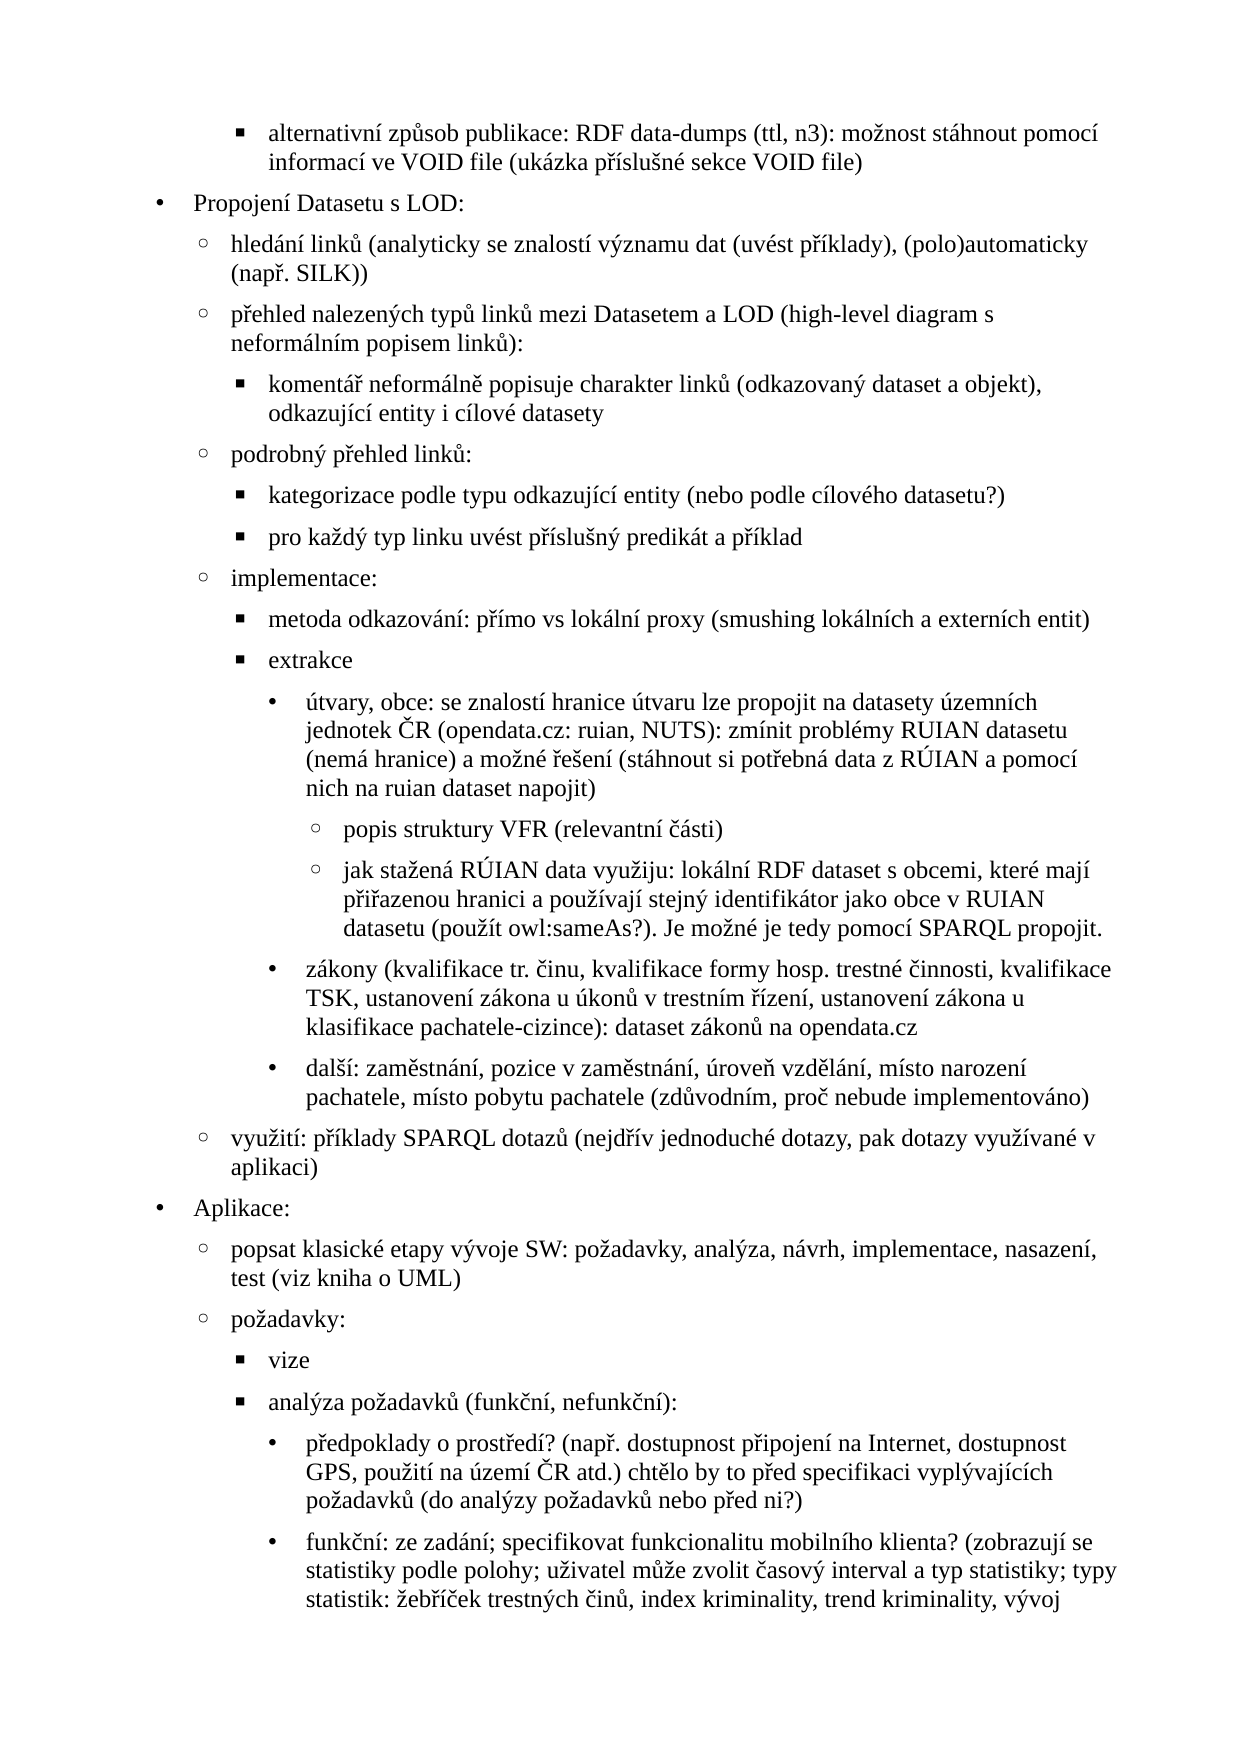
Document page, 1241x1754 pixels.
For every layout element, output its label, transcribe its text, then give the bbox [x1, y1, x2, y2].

list hledání linků (analyticky se znalostí významu dat (uvést příklady), (polo)automaticky (např. SILK)) [193, 229, 1122, 287]
list metoda odkazování: přímo vs lokální proxy (smushing lokálních a externích entit) [231, 604, 1122, 633]
list vize [231, 1346, 1122, 1374]
list podrobný přehled linků: [193, 439, 1122, 468]
list přehled nalezených typů linků mezi Datasetem a LOD (high-level diagram s neformálním popisem linků): [193, 299, 1122, 357]
list útvary, obce: se znalostí hranice útvaru lze propojit na datasety územních jednotek ČR (opendata.cz: ruian, NUTS): zmínit problémy RUIAN datasetu (nemá hranice) a možné řešení (stáhnout si potřebná data z RÚIAN a pomocí nich na ruian dataset napojit) [268, 687, 1122, 802]
list popsat klasické etapy vývoje SW: požadavky, analýza, návrh, implementace, nasazení, test (viz kniha o UML) [193, 1234, 1122, 1292]
list extrakce [231, 646, 1122, 674]
list Aplikace: [156, 1193, 1122, 1222]
list požadavky: [193, 1304, 1122, 1333]
list kategorizace podle typu odkazující entity (nebo podle cílového datasetu?) [231, 481, 1122, 509]
list jak stažená RÚIAN data využiju: lokální RDF dataset s obcemi, které mají přiřazenou hranici a používají stejný identifikátor jako obce v RUIAN datasetu (použít owl:sameAs?). Je možné je tedy pomocí SPARQL propojit. [306, 856, 1122, 942]
list komentář neformálně popisuje charakter linků (odkazovaný dataset a objekt), odkazující entity i cílové datasety [231, 369, 1122, 427]
list zákony (kvalifikace tr. činu, kvalifikace formy hosp. trestné činnosti, kvalifikace TSK, ustanovení zákona u úkonů v trestním řízení, ustanovení zákona u klasifikace pachatele-cizince): dataset zákonů na opendata.cz [268, 954, 1122, 1041]
list pro každý typ linku uvést příslušný predikát a příklad [231, 522, 1122, 551]
list popis struktury VFR (relevantní části) [306, 814, 1122, 843]
list alternativní způsob publikace: RDF data-dumps (ttl, n3): možnost stáhnout pomocí informací ve VOID file (ukázka příslušné sekce VOID file) [231, 118, 1122, 176]
list funkční: ze zadání; specifikovat funkcionalitu mobilního klienta? (zobrazují se statistiky podle polohy; uživatel může zvolit časový interval a typ statistiky; typy statistik: žebříček trestných činů, index kriminality, trend kriminality, vývoj [268, 1527, 1122, 1613]
list implementace: [193, 563, 1122, 592]
list další: zaměstnání, pozice v zaměstnání, úroveň vzdělání, místo narození pachatele, místo pobytu pachatele (zdůvodním, proč nebude implementováno) [268, 1053, 1122, 1111]
list využití: příklady SPARQL dotazů (nejdřív jednoduché dotazy, pak dotazy využívané v aplikaci) [193, 1123, 1122, 1181]
list analýza požadavků (funkční, nefunkční): [231, 1387, 1122, 1416]
list předpoklady o prostředí? (např. dostupnost připojení na Internet, dostupnost GPS, použití na území ČR atd.) chtělo by to před specifikaci vyplývajících požadavků (do analýzy požadavků nebo před ni?) [268, 1428, 1122, 1514]
list Propojení Datasetu s LOD: [156, 188, 1122, 217]
